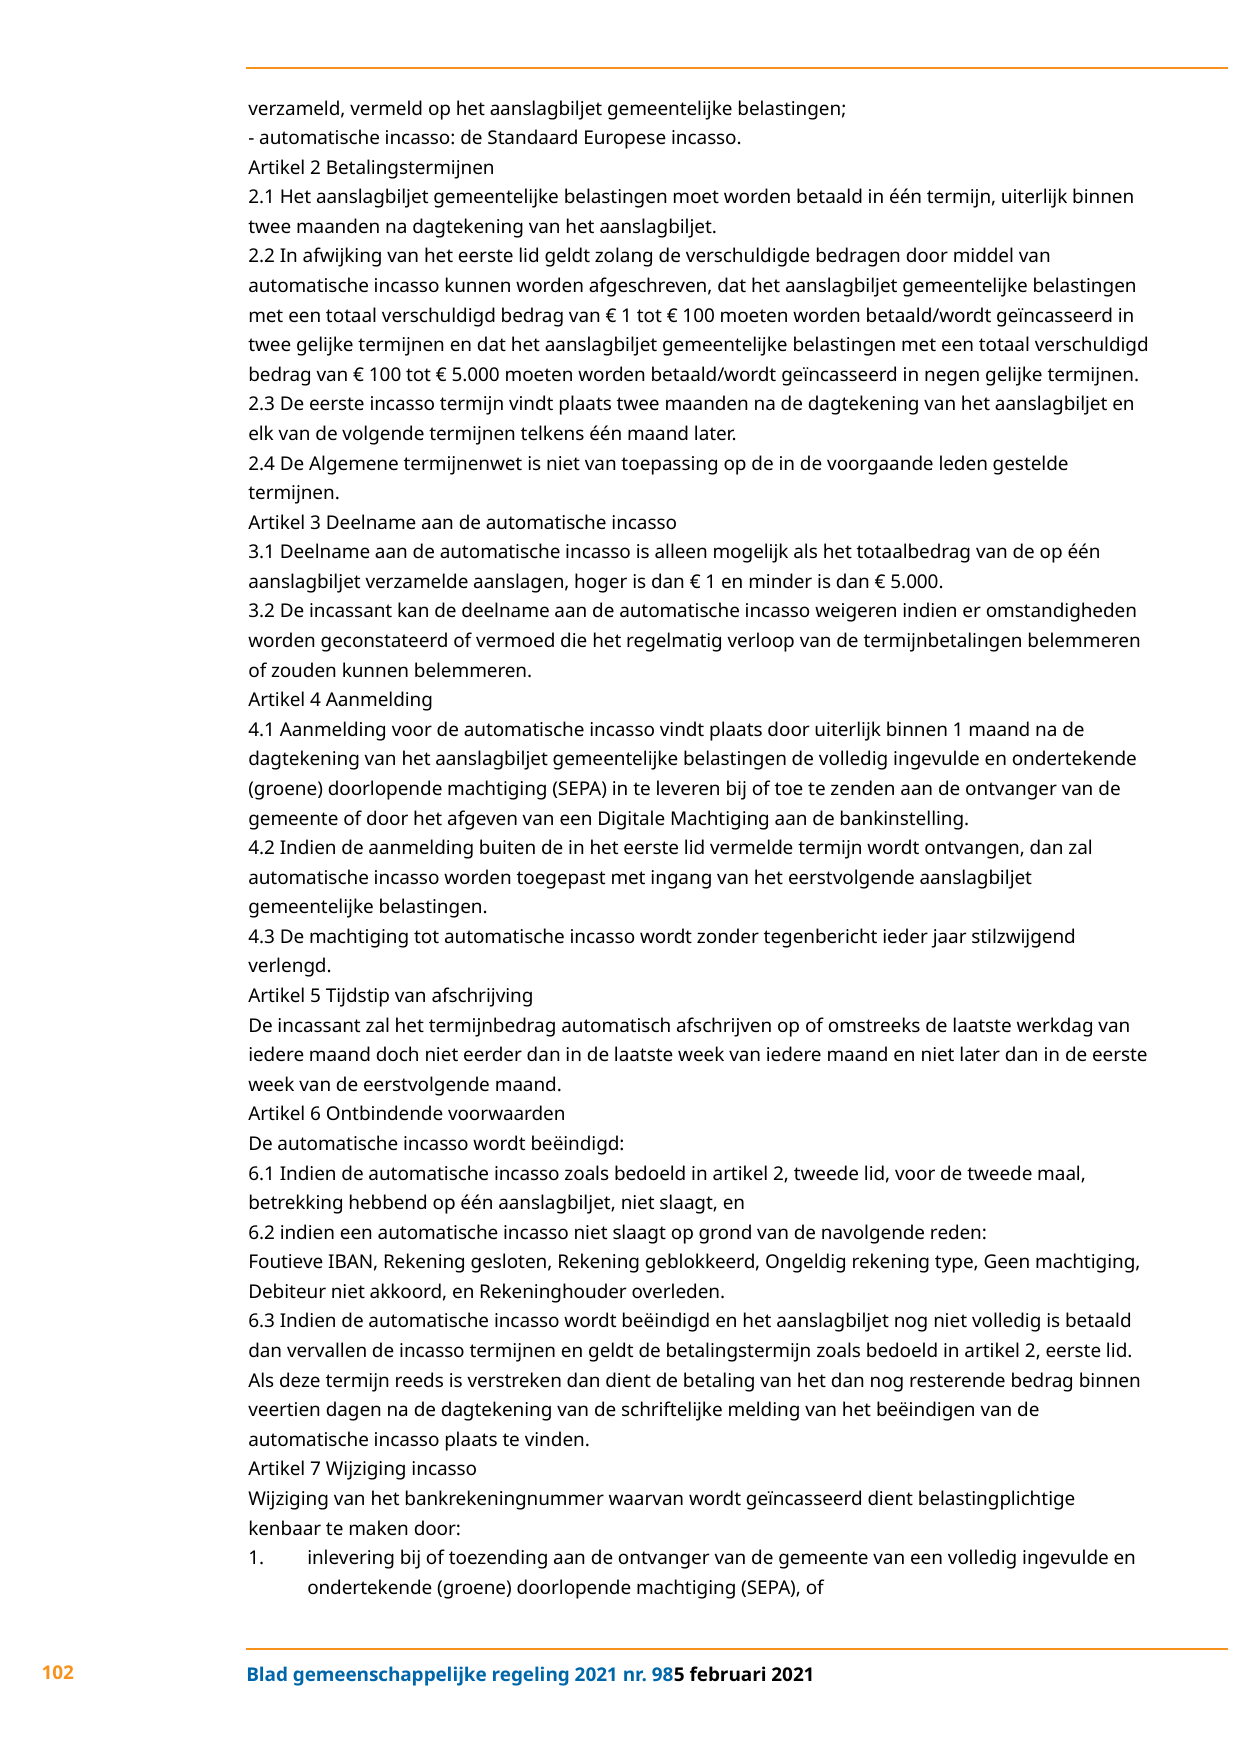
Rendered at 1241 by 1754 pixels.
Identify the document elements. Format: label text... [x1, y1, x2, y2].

text 2.1 Het aanslagbiljet gemeentelijke belastingen moet worden betaald in één termijn, uiterlijk binnen twee maanden na dagtekening van het aanslagbiljet. [248, 183, 1152, 239]
text 6.2 indien een automatische incasso niet slaagt op grond van de navolgende reden: [248, 1219, 1152, 1245]
text Artikel 2 Betalingstermijnen [248, 154, 1152, 180]
text De incassant zal het termijnbedrag automatisch afschrijven op of omstreeks de laatste werkdag van iedere maand doch niet eerder dan in de laatste week van iedere maand en niet later dan in de eerste week van de eerstvolgende maand. [248, 1012, 1152, 1097]
text Foutieve IBAN, Rekening gesloten, Rekening geblokkeerd, Ongeldig rekening type, Geen machtiging, Debiteur niet akkoord, en Rekeninghouder overleden. [248, 1248, 1152, 1304]
text Artikel 4 Aanmelding [248, 686, 1152, 712]
text 3.1 Deelname aan de automatische incasso is alleen mogelijk als het totaalbedrag van de op één aanslagbiljet verzamelde aanslagen, hoger is dan € 1 en minder is dan € 5.000. [248, 538, 1152, 594]
text 4.1 Aanmelding voor de automatische incasso vindt plaats door uiterlijk binnen 1 maand na de dagtekening van het aanslagbiljet gemeentelijke belastingen de volledig ingevulde en ondertekende (groene) doorlopende machtiging (SEPA) in te leveren bij of toe te zenden aan de ontvanger van de gemeente of door het afgeven van een Digitale Machtiging aan de bankinstelling. [248, 716, 1152, 831]
text Artikel 5 Tijdstip van afschrijving [248, 982, 1152, 1008]
text verzameld, vermeld op het aanslagbiljet gemeentelijke belastingen; [248, 95, 1152, 121]
text 2.2 In afwijking van het eerste lid geldt zolang de verschuldigde bedragen door middel van automatische incasso kunnen worden afgeschreven, dat het aanslagbiljet gemeentelijke belastingen met een totaal verschuldigd bedrag van € 1 tot € 100 moeten worden betaald/wordt geïncasseerd in twee gelijke termijnen en dat het aanslagbiljet gemeentelijke belastingen met een totaal verschuldigd bedrag van € 100 tot € 5.000 moeten worden betaald/wordt geïncasseerd in negen gelijke termijnen. [248, 243, 1152, 387]
text 3.2 De incassant kan de deelname aan de automatische incasso weigeren indien er omstandigheden worden geconstateerd of vermoed die het regelmatig verloop van de termijnbetalingen belemmeren of zouden kunnen belemmeren. [248, 598, 1152, 683]
text Wijziging van het bankrekeningnummer waarvan wordt geïncasseerd dient belastingplichtige kenbaar te maken door: [248, 1485, 1152, 1541]
text De automatische incasso wordt beëindigd: [248, 1130, 1152, 1156]
text Artikel 7 Wijziging incasso [248, 1456, 1152, 1481]
text 4.2 Indien de aanmelding buiten de in het eerste lid vermelde termijn wordt ontvangen, dan zal automatische incasso worden toegepast met ingang van het eerstvolgende aanslagbiljet gemeentelijke belastingen. [248, 834, 1152, 919]
list inlevering bij of toezending aan de ontvanger van de gemeente van een volledig ingevulde en ondertekende (groene) doorlopende machtiging (SEPA), of [248, 1544, 1152, 1600]
text 6.1 Indien de automatische incasso zoals bedoeld in artikel 2, tweede lid, voor de tweede maal, betrekking hebbend op één aanslagbiljet, niet slaagt, en [248, 1160, 1152, 1215]
text 2.4 De Algemene termijnenwet is niet van toepassing op de in de voorgaande leden gestelde termijnen. [248, 450, 1152, 505]
text 2.3 De eerste incasso termijn vindt plaats twee maanden na de dagtekening van het aanslagbiljet en elk van de volgende termijnen telkens één maand later. [248, 391, 1152, 446]
text 6.3 Indien de automatische incasso wordt beëindigd en het aanslagbiljet nog niet volledig is betaald dan vervallen de incasso termijnen en geldt de betalingstermijn zoals bedoeld in artikel 2, eerste lid. Als deze termijn reeds is verstreken dan dient de betaling van het dan nog resterende bedrag binnen veertien dagen na de dagtekening van de schriftelijke melding van het beëindigen van de automatische incasso plaats te vinden. [248, 1308, 1152, 1452]
text Artikel 3 Deelname aan de automatische incasso [248, 509, 1152, 535]
text Artikel 6 Ontbindende voorwaarden [248, 1101, 1152, 1126]
text - automatische incasso: de Standaard Europese incasso. [248, 124, 1152, 150]
text 4.3 De machtiging tot automatische incasso wordt zonder tegenbericht ieder jaar stilzwijgend verlengd. [248, 923, 1152, 978]
picture [41, 47, 231, 172]
